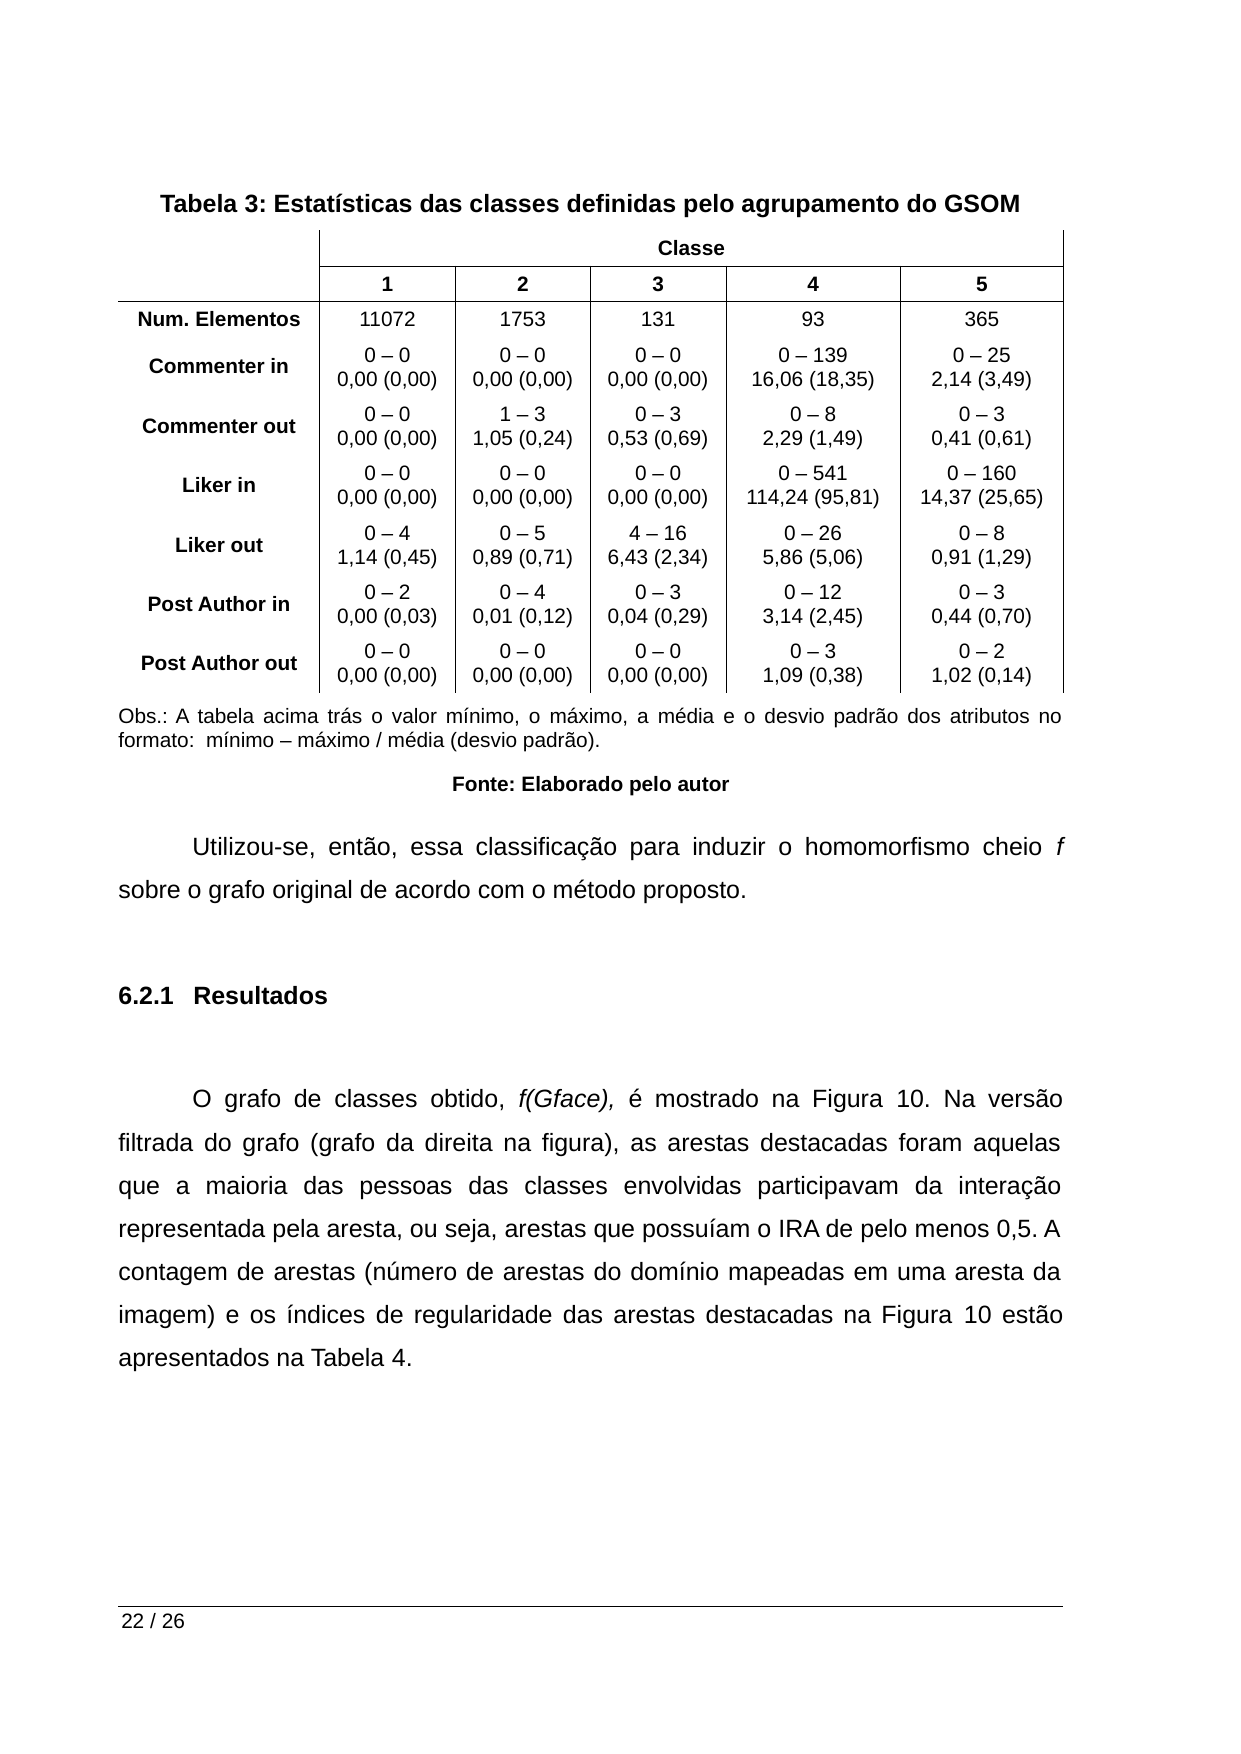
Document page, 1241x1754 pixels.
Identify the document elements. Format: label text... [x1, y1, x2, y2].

table_cell 0 – 0 0,00 (0,00) [320, 337, 455, 396]
table_cell 11072 [320, 302, 455, 337]
table_cell 1 [320, 267, 455, 301]
table_cell 0 – 25 2,14 (3,49) [901, 337, 1063, 396]
subtitle Resultados [118, 981, 1063, 1009]
table_cell Commenter in [118, 337, 319, 396]
table_cell 131 [591, 302, 726, 337]
table_cell 0 – 12 3,14 (2,45) [727, 574, 900, 633]
table_cell 0 – 5 0,89 (0,71) [456, 515, 590, 574]
table_cell 0 – 0 0,00 (0,00) [320, 634, 455, 693]
table_cell 4 [727, 267, 900, 301]
table_cell 0 – 26 5,86 (5,06) [727, 515, 900, 574]
table_cell Liker in [118, 455, 319, 515]
table_cell 0 – 160 14,37 (25,65) [901, 455, 1063, 515]
text Obs.: A tabela acima trás o valor mínimo, o máximo, a média e o desvio padrão dos atributos no formato: mínimo – máximo / média (desvio padrão). [118, 703, 1063, 751]
table_cell 2 [456, 267, 590, 301]
table_cell 0 – 0 0,00 (0,00) [591, 337, 726, 396]
table_cell 0 – 8 0,91 (1,29) [901, 515, 1063, 574]
table_cell 0 – 3 0,44 (0,70) [901, 574, 1063, 633]
table_cell 0 – 3 0,53 (0,69) [591, 396, 726, 455]
table_cell 0 – 0 0,00 (0,00) [456, 634, 590, 693]
table_cell 3 [591, 267, 726, 301]
table_cell 0 – 139 16,06 (18,35) [727, 337, 900, 396]
table_cell 0 – 3 1,09 (0,38) [727, 634, 900, 693]
table_cell 0 – 0 0,00 (0,00) [456, 455, 590, 515]
table_cell 0 – 0 0,00 (0,00) [591, 634, 726, 693]
table_cell 0 – 2 1,02 (0,14) [901, 634, 1063, 693]
table_cell 0 – 0 0,00 (0,00) [591, 455, 726, 515]
table_cell Post Author out [118, 634, 319, 693]
table_cell 365 [901, 302, 1063, 337]
table_cell Num. Elementos [118, 302, 319, 337]
table_cell 0 – 4 0,01 (0,12) [456, 574, 590, 633]
text O grafo de classes obtido, f(Gface), é mostrado na Figura 10. Na versão filtrada do grafo (grafo da direita na figura), as arestas destacadas foram aquelas que a maioria das pessoas das classes envolvidas participavam da interação representada pela aresta, ou seja, arestas que possuíam o IRA de pelo menos 0,5. A contagem de arestas (número de arestas do domínio mapeadas em uma aresta da imagem) e os índices de regularidade das arestas destacadas na Figura 10 estão apresentados na Tabela 4. [118, 1084, 1063, 1372]
table_cell 5 [901, 267, 1063, 301]
table_cell 0 – 4 1,14 (0,45) [320, 515, 455, 574]
table_cell 0 – 3 0,04 (0,29) [591, 574, 726, 633]
text Tabela 3: Estatísticas das classes definidas pelo agrupamento do GSOM [118, 189, 1063, 218]
table_cell 0 – 0 0,00 (0,00) [320, 455, 455, 515]
table_header [118, 230, 319, 266]
table_cell 0 – 2 0,00 (0,03) [320, 574, 455, 633]
table_cell 0 – 0 0,00 (0,00) [320, 396, 455, 455]
table_cell Post Author in [118, 574, 319, 633]
table_header Classe [320, 230, 1063, 266]
table_cell 1 – 3 1,05 (0,24) [456, 396, 590, 455]
table_cell 0 – 3 0,41 (0,61) [901, 396, 1063, 455]
table_cell 93 [727, 302, 900, 337]
table_cell 4 – 16 6,43 (2,34) [591, 515, 726, 574]
table_cell Liker out [118, 515, 319, 574]
table_cell 1753 [456, 302, 590, 337]
table_cell [118, 266, 319, 301]
table_cell 0 – 541 114,24 (95,81) [727, 455, 900, 515]
text Utilizou-se, então, essa classificação para induzir o homomorfismo cheio f sobre o grafo original de acordo com o método proposto. [118, 832, 1063, 904]
text Fonte: Elaborado pelo autor [118, 772, 1063, 796]
table_cell 0 – 8 2,29 (1,49) [727, 396, 900, 455]
table_cell 0 – 0 0,00 (0,00) [456, 337, 590, 396]
table_cell Commenter out [118, 396, 319, 455]
